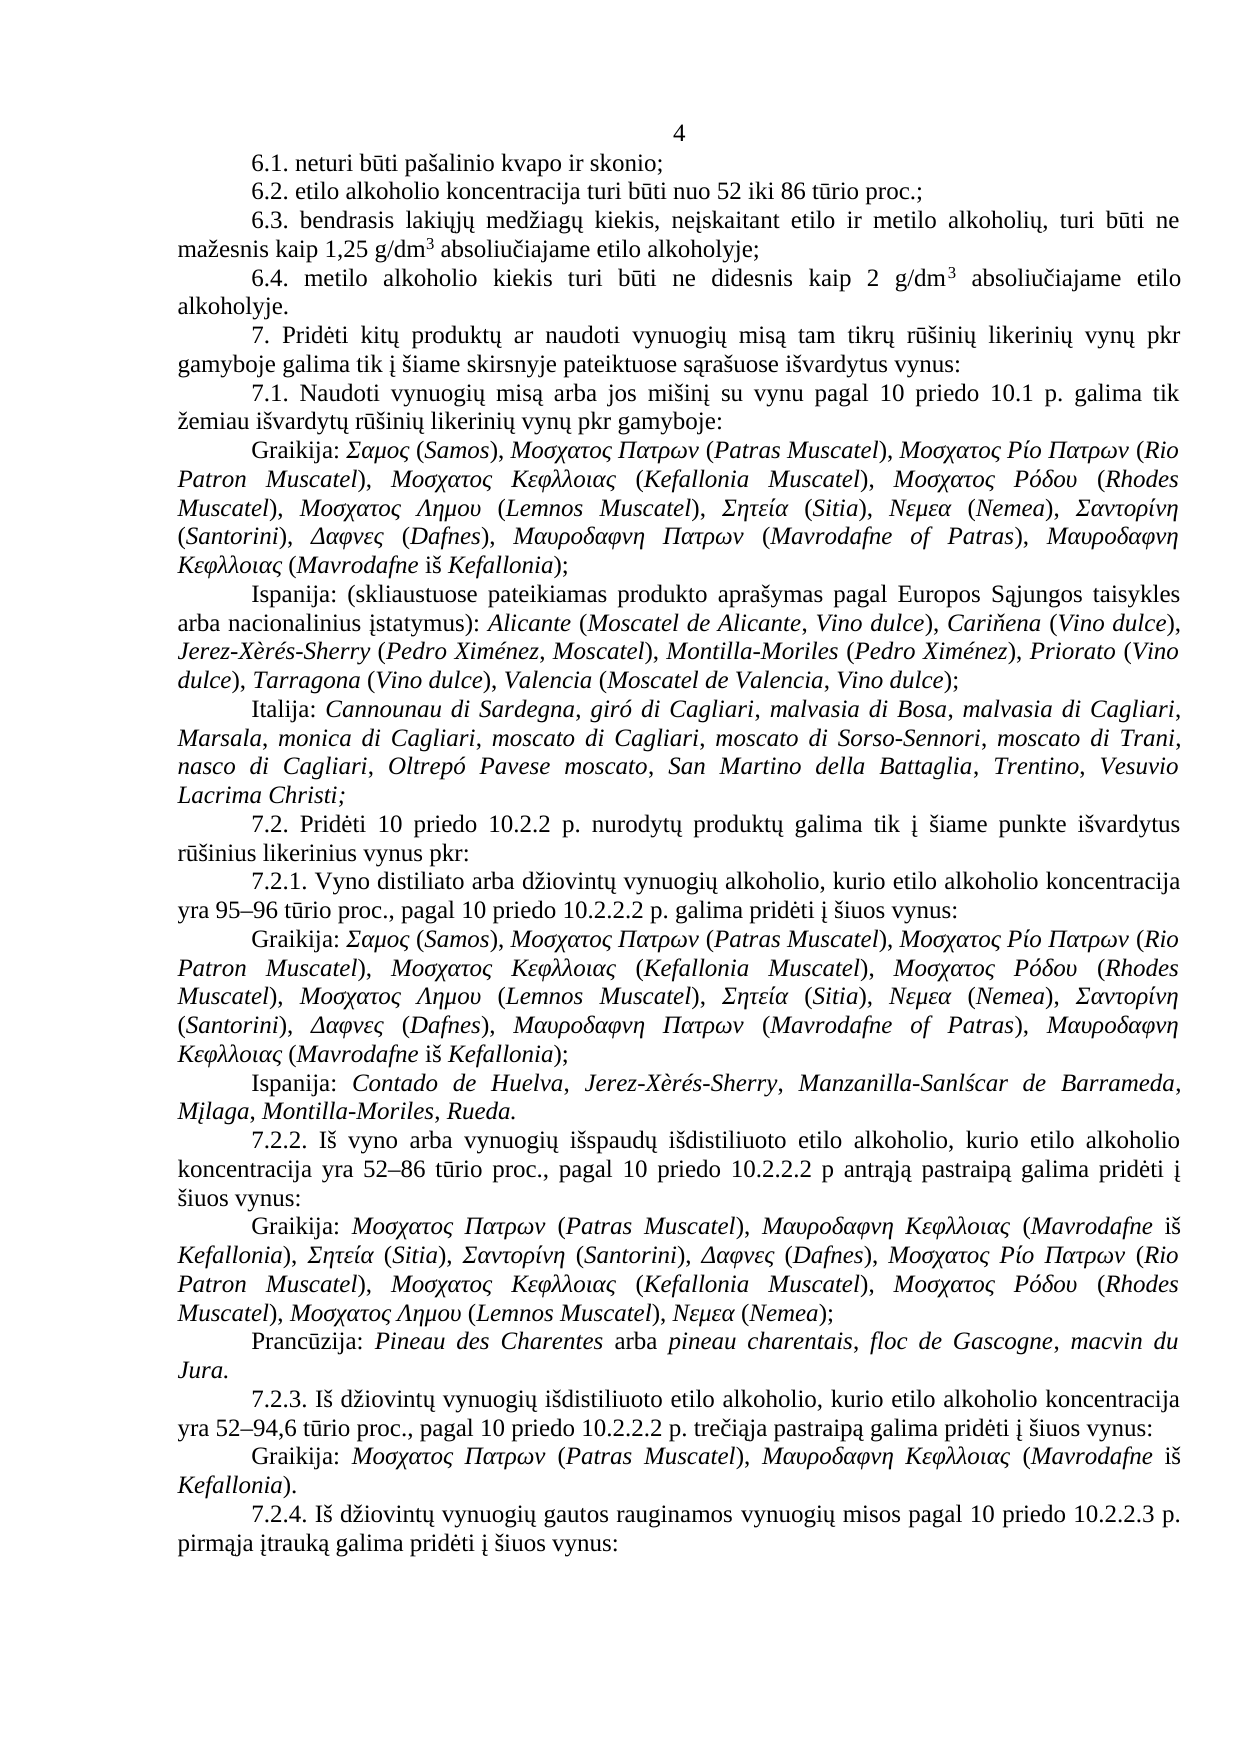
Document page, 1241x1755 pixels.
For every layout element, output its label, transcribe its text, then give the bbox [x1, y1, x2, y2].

text 7.2. Pridėti 10 priedo 10.2.2 p. nurodytų produktų galima tik į šiame punkte išvardytus rūšinius likerinius vynus pkr: [177, 809, 1181, 866]
text 6.3. bendrasis lakiųjų medžiagų kiekis, neįskaitant etilo ir metilo alkoholių, turi būti ne mažesnis kaip 1,25 g/dm3 absoliučiajame etilo alkoholyje; [177, 205, 1181, 263]
text Ispanija: (skliaustuose pateikiamas produkto aprašymas pagal Europos Sąjungos taisykles arba nacionalinius įstatymus): Alicante (Moscatel de Alicante, Vino dulce), Cariňena (Vino dulce), Jerez-Xèrés-Sherry (Pedro Ximénez, Moscatel), Montilla-Moriles (Pedro Ximénez), Priorato (Vino dulce), Tarragona (Vino dulce), Valencia (Moscatel de Valencia, Vino dulce); [177, 579, 1181, 694]
text 7.1. Naudoti vynuogių misą arba jos mišinį su vynu pagal 10 priedo 10.1 p. galima tik žemiau išvardytų rūšinių likerinių vynų pkr gamyboje: [177, 378, 1181, 435]
text Ispanija: Contado de Huelva, Jerez-Xèrés-Sherry, Manzanilla-Sanlścar de Barrameda, Mįlaga, Montilla-Moriles, Rueda. [177, 1068, 1181, 1125]
text Graikija: Μοσχατος Πατρων (Patras Muscatel), Μαυροδαφνη Κεφλλοιας (Mavrodafne iš Kefallonia). [177, 1441, 1181, 1499]
text 7. Pridėti kitų produktų ar naudoti vynuogių misą tam tikrų rūšinių likerinių vynų pkr gamyboje galima tik į šiame skirsnyje pateiktuose sąrašuose išvardytus vynus: [177, 320, 1181, 378]
text Graikija: Σαμος (Samos), Μοσχατος Πατρων (Patras Muscatel), Μοσχατος Ρίο Πατρων (Rio Patron Muscatel), Μοσχατος Κεφλλοιας (Kefallonia Muscatel), Μοσχατος Ρόδου (Rhodes Muscatel), Μοσχατος Λημου (Lemnos Muscatel), Σητεία (Sitia), Νεμεα (Nemea), Σαντορίνη (Santorini), Δαφνες (Dafnes), Μαυροδαφνη Πατρων (Mavrodafne of Patras), Μαυροδαφνη Κεφλλοιας (Mavrodafne iš Kefallonia); [177, 435, 1181, 579]
text 7.2.4. Iš džiovintų vynuogių gautos rauginamos vynuogių misos pagal 10 priedo 10.2.2.3 p. pirmąja įtrauką galima pridėti į šiuos vynus: [177, 1499, 1181, 1556]
text Graikija: Μοσχατος Πατρων (Patras Muscatel), Μαυροδαφνη Κεφλλοιας (Mavrodafne iš Kefallonia), Σητεία (Sitia), Σαντορίνη (Santorini), Δαφνες (Dafnes), Μοσχατος Ρίο Πατρων (Rio Patron Muscatel), Μοσχατος Κεφλλοιας (Kefallonia Muscatel), Μοσχατος Ρόδου (Rhodes Muscatel), Μοσχατος Λημου (Lemnos Muscatel), Νεμεα (Nemea); [177, 1211, 1181, 1326]
text 6.2. etilo alkoholio koncentracija turi būti nuo 52 iki 86 tūrio proc.; [177, 176, 1181, 205]
text 7.2.1. Vyno distiliato arba džiovintų vynuogių alkoholio, kurio etilo alkoholio koncentracija yra 95–96 tūrio proc., pagal 10 priedo 10.2.2.2 p. galima pridėti į šiuos vynus: [177, 866, 1181, 924]
text Italija: Cannounau di Sardegna, giró di Cagliari, malvasia di Bosa, malvasia di Cagliari, Marsala, monica di Cagliari, moscato di Cagliari, moscato di Sorso-Sennori, moscato di Trani, nasco di Cagliari, Oltrepó Pavese moscato, San Martino della Battaglia, Trentino, Vesuvio Lacrima Christi; [177, 694, 1181, 809]
text Graikija: Σαμος (Samos), Μοσχατος Πατρων (Patras Muscatel), Μοσχατος Ρίο Πατρων (Rio Patron Muscatel), Μοσχατος Κεφλλοιας (Kefallonia Muscatel), Μοσχατος Ρόδου (Rhodes Muscatel), Μοσχατος Λημου (Lemnos Muscatel), Σητεία (Sitia), Νεμεα (Nemea), Σαντορίνη (Santorini), Δαφνες (Dafnes), Μαυροδαφνη Πατρων (Mavrodafne of Patras), Μαυροδαφνη Κεφλλοιας (Mavrodafne iš Kefallonia); [177, 924, 1181, 1068]
text 7.2.3. Iš džiovintų vynuogių išdistiliuoto etilo alkoholio, kurio etilo alkoholio koncentracija yra 52–94,6 tūrio proc., pagal 10 priedo 10.2.2.2 p. trečiąja pastraipą galima pridėti į šiuos vynus: [177, 1384, 1181, 1441]
text 7.2.2. Iš vyno arba vynuogių išspaudų išdistiliuoto etilo alkoholio, kurio etilo alkoholio koncentracija yra 52–86 tūrio proc., pagal 10 priedo 10.2.2.2 p antrąją pastraipą galima pridėti į šiuos vynus: [177, 1125, 1181, 1211]
text 6.1. neturi būti pašalinio kvapo ir skonio; [177, 148, 1181, 176]
text 6.4. metilo alkoholio kiekis turi būti ne didesnis kaip 2 g/dm3 absoliučiajame etilo alkoholyje. [177, 263, 1181, 320]
text Prancūzija: Pineau des Charentes arba pineau charentais, floc de Gascogne, macvin du Jura. [177, 1326, 1181, 1384]
